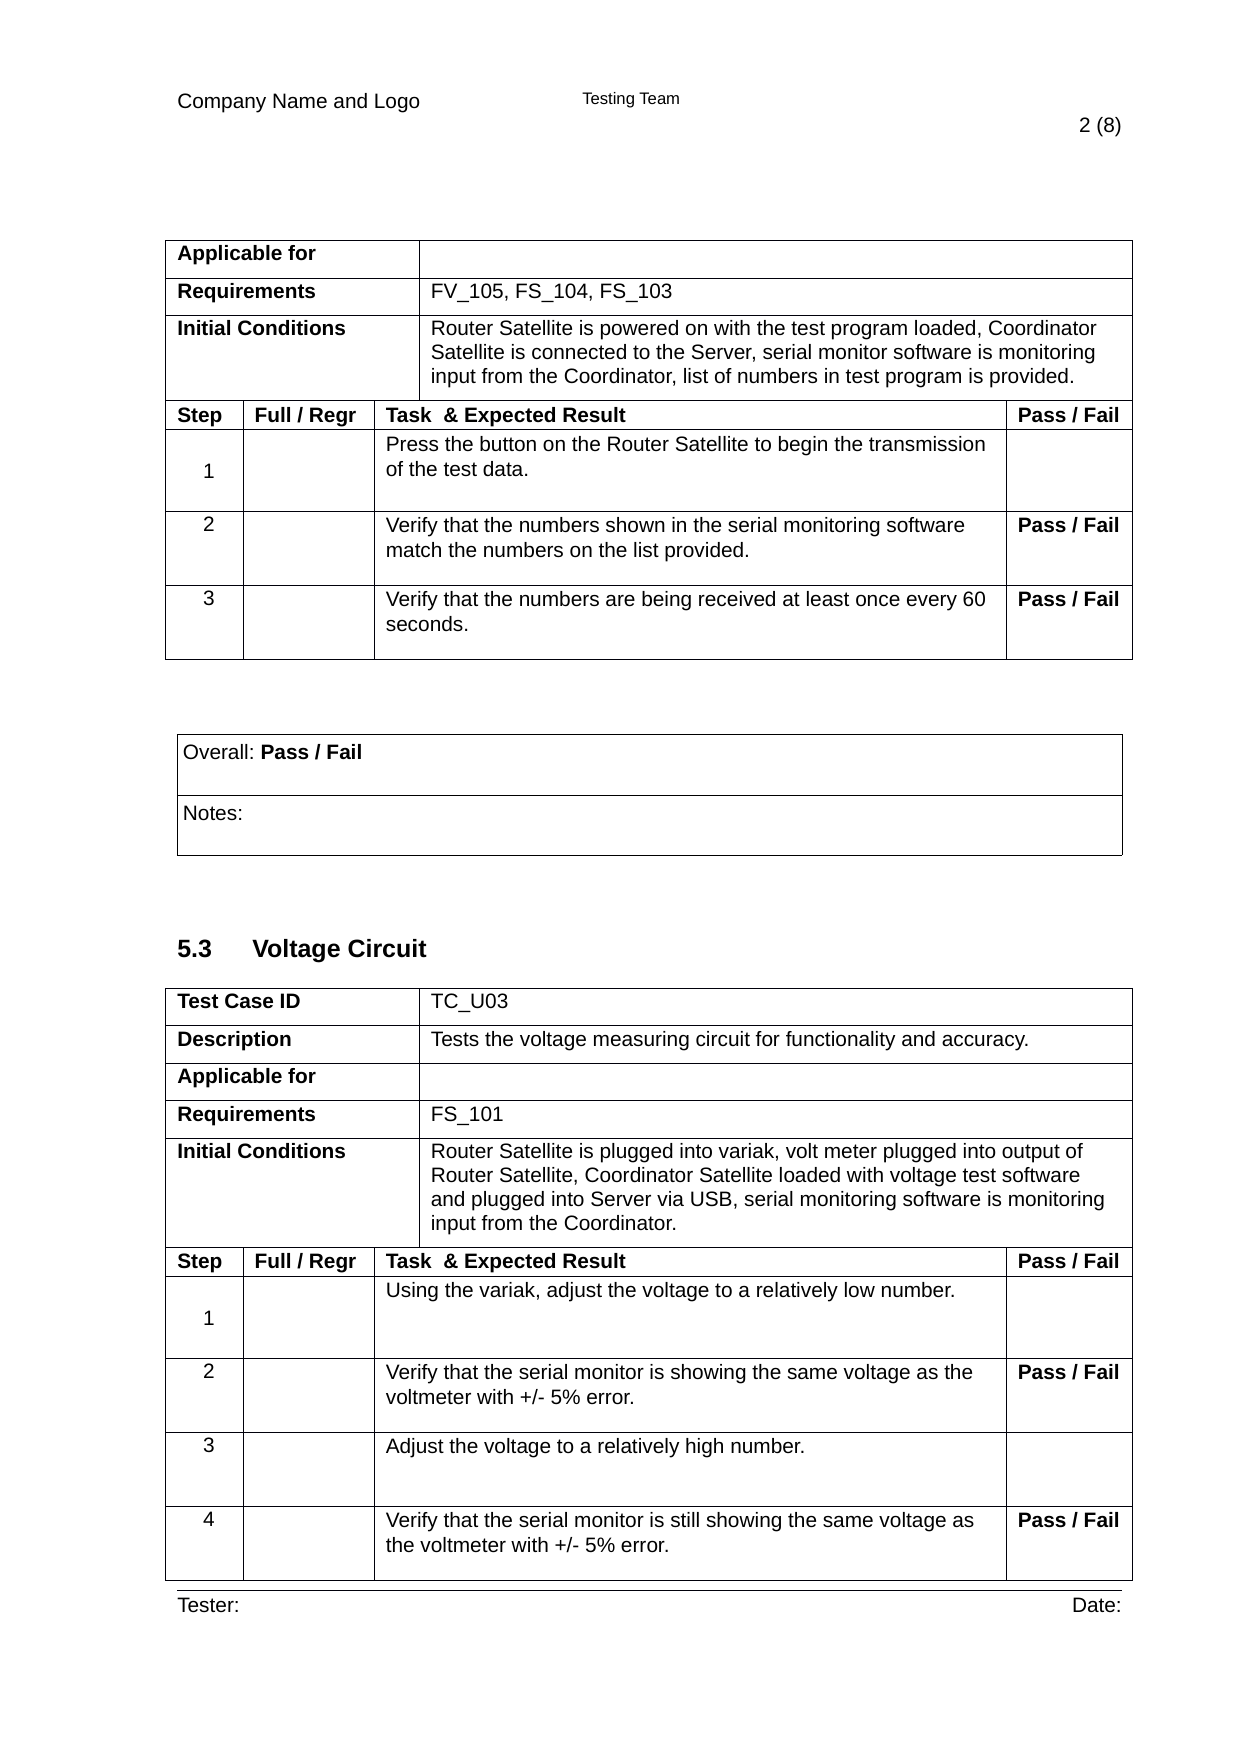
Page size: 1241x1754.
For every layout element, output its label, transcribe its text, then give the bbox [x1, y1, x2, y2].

table_cell [244, 430, 374, 511]
table_cell [244, 1359, 374, 1432]
table_cell Verify that the serial monitor is showing the same voltage as the voltmeter with +/- 5% error. [375, 1359, 1006, 1432]
table_cell Step [166, 1248, 243, 1276]
table_cell Notes: [178, 796, 1122, 855]
table_cell Initial Conditions [166, 316, 419, 400]
table_cell Requirements [166, 279, 419, 315]
table_cell Verify that the serial monitor is still showing the same voltage as the voltmeter with +/- 5% error. [375, 1507, 1006, 1580]
table_cell [244, 586, 374, 659]
table_header Overall: Pass / Fail [178, 735, 1122, 795]
table_cell Step [166, 401, 243, 429]
table_cell [244, 1277, 374, 1358]
table_cell Adjust the voltage to a relatively high number. [375, 1433, 1006, 1506]
table_cell Description [166, 1026, 419, 1063]
table_cell [1007, 430, 1132, 511]
table_header TC_U03 [420, 989, 1132, 1025]
subtitle Voltage Circuit [177, 934, 1122, 963]
table_cell [1007, 1433, 1132, 1506]
table_cell Applicable for [166, 241, 419, 277]
table_cell Router Satellite is plugged into variak, volt meter plugged into output of Router Satellite, Coordinator Satellite loaded with voltage test software and plugged into Server via USB, serial monitoring software is monitoring input from the Coordinator. [420, 1139, 1132, 1247]
table_cell Press the button on the Router Satellite to begin the transmission of the test data. [375, 430, 1006, 511]
table_cell FS_101 [420, 1101, 1132, 1138]
table_cell Requirements [166, 1101, 419, 1138]
table_cell [1007, 1277, 1132, 1358]
table_cell [166, 1359, 243, 1432]
table_cell Initial Conditions [166, 1139, 419, 1247]
table_cell Full / Regr [244, 1248, 374, 1276]
table_cell Pass / Fail [1007, 586, 1132, 659]
table_cell Pass / Fail [1007, 512, 1132, 585]
table_cell [244, 1433, 374, 1506]
table_cell Tests the voltage measuring circuit for functionality and accuracy. [420, 1026, 1132, 1063]
table_cell [166, 1433, 243, 1506]
table_cell Task & Expected Result [375, 401, 1006, 429]
table_cell [166, 1277, 243, 1358]
table_cell Pass / Fail [1007, 1507, 1132, 1580]
table_cell Full / Regr [244, 401, 374, 429]
table_cell Pass / Fail [1007, 1248, 1132, 1276]
table_cell FV_105, FS_104, FS_103 [420, 279, 1132, 315]
table_cell Pass / Fail [1007, 1359, 1132, 1432]
table_cell [420, 1064, 1132, 1100]
table_cell [166, 586, 243, 659]
table_cell Using the variak, adjust the voltage to a relatively low number. [375, 1277, 1006, 1358]
table_cell [420, 241, 1132, 277]
table_cell Applicable for [166, 1064, 419, 1100]
table_cell [166, 512, 243, 585]
table_cell Pass / Fail [1007, 401, 1132, 429]
table_cell [244, 512, 374, 585]
table_header Test Case ID [166, 989, 419, 1025]
table_cell Verify that the numbers shown in the serial monitoring software match the numbers on the list provided. [375, 512, 1006, 585]
table_cell Verify that the numbers are being received at least once every 60 seconds. [375, 586, 1006, 659]
table_cell Task & Expected Result [375, 1248, 1006, 1276]
table_cell [244, 1507, 374, 1580]
table_cell [166, 1507, 243, 1580]
table_cell Router Satellite is powered on with the test program loaded, Coordinator Satellite is connected to the Server, serial monitor software is monitoring input from the Coordinator, list of numbers in test program is provided. [420, 316, 1132, 400]
table_cell [166, 430, 243, 511]
